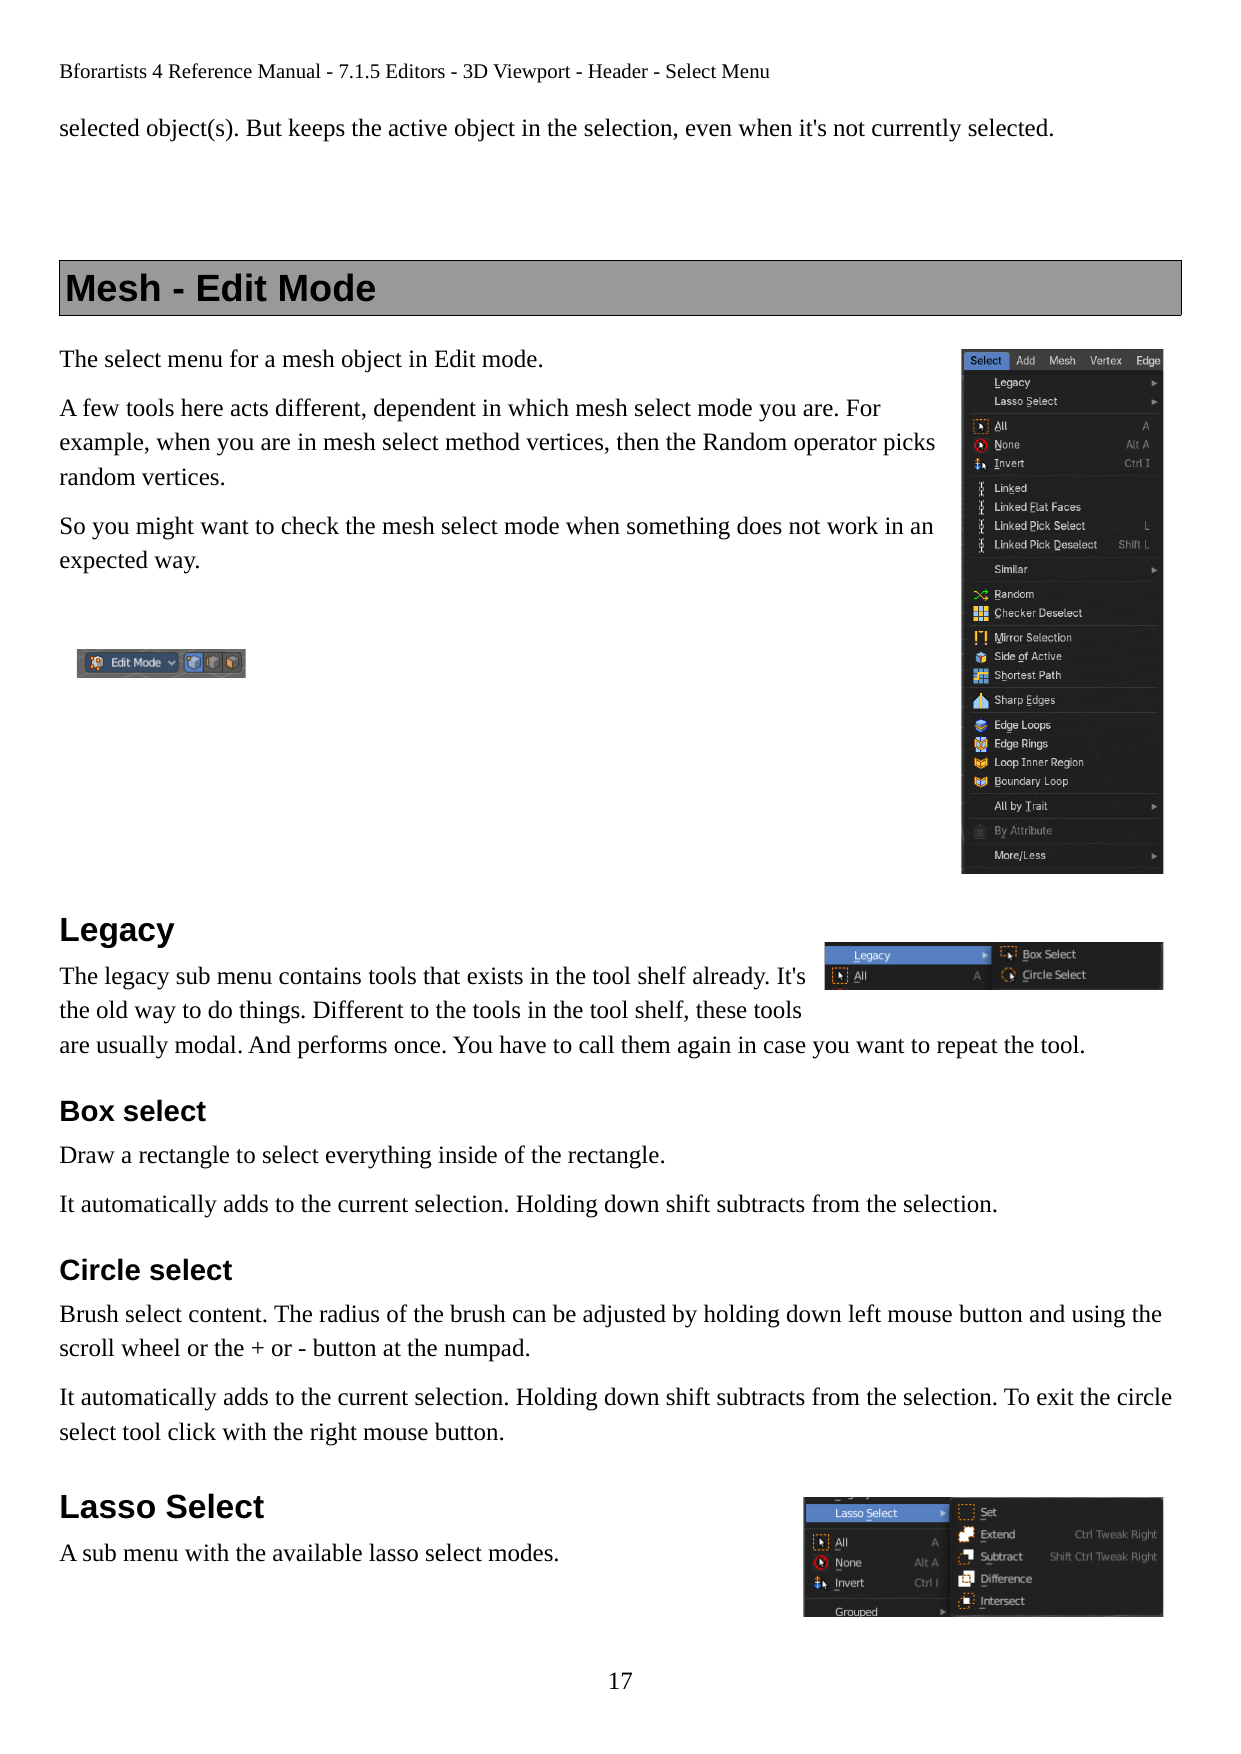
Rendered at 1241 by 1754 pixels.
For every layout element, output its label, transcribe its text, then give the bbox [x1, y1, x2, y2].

subtitle Legacy [59, 910, 1181, 948]
text A sub menu with the available lasso select modes. [59, 1538, 803, 1566]
subtitle Circle select [59, 1252, 1181, 1286]
subtitle Box select [59, 1093, 1181, 1127]
picture [961, 349, 1164, 874]
text Draw a rectangle to select everything inside of the rectangle. [59, 1140, 1181, 1168]
text It automatically adds to the current selection. Holding down shift subtracts from the selection. [59, 1189, 1181, 1217]
text The select menu for a mesh object in Edit mode. [59, 344, 1181, 373]
picture [803, 1497, 1164, 1617]
table_header Mesh - Edit Mode [60, 261, 1181, 315]
text A few tools here acts different, dependent in which mesh select mode you are. For example, when you are in mesh select method vertices, then the Random operator picks random vertices. [59, 393, 961, 491]
text Brush select content. The radius of the brush can be adjusted by holding down left mouse button and using the scroll wheel or the + or - button at the numpad. [59, 1299, 1181, 1362]
picture [76, 649, 246, 678]
picture [824, 942, 1164, 990]
text selected object(s). But keeps the active object in the selection, even when it's not currently selected. [59, 113, 1181, 141]
text The legacy sub menu contains tools that exists in the tool shelf already. It's the old way to do things. Different to the tools in the tool shelf, these tools are usually modal. And performs once. You have to call them again in case you want to repeat the tool. [59, 961, 1181, 1058]
text It automatically adds to the current selection. Holding down shift subtracts from the selection. To exit the circle select tool click with the right mouse button. [59, 1382, 1181, 1445]
subtitle Lasso Select [59, 1487, 1181, 1525]
text So you might want to check the mesh select mode when something does not work in an expected way. [59, 511, 961, 574]
